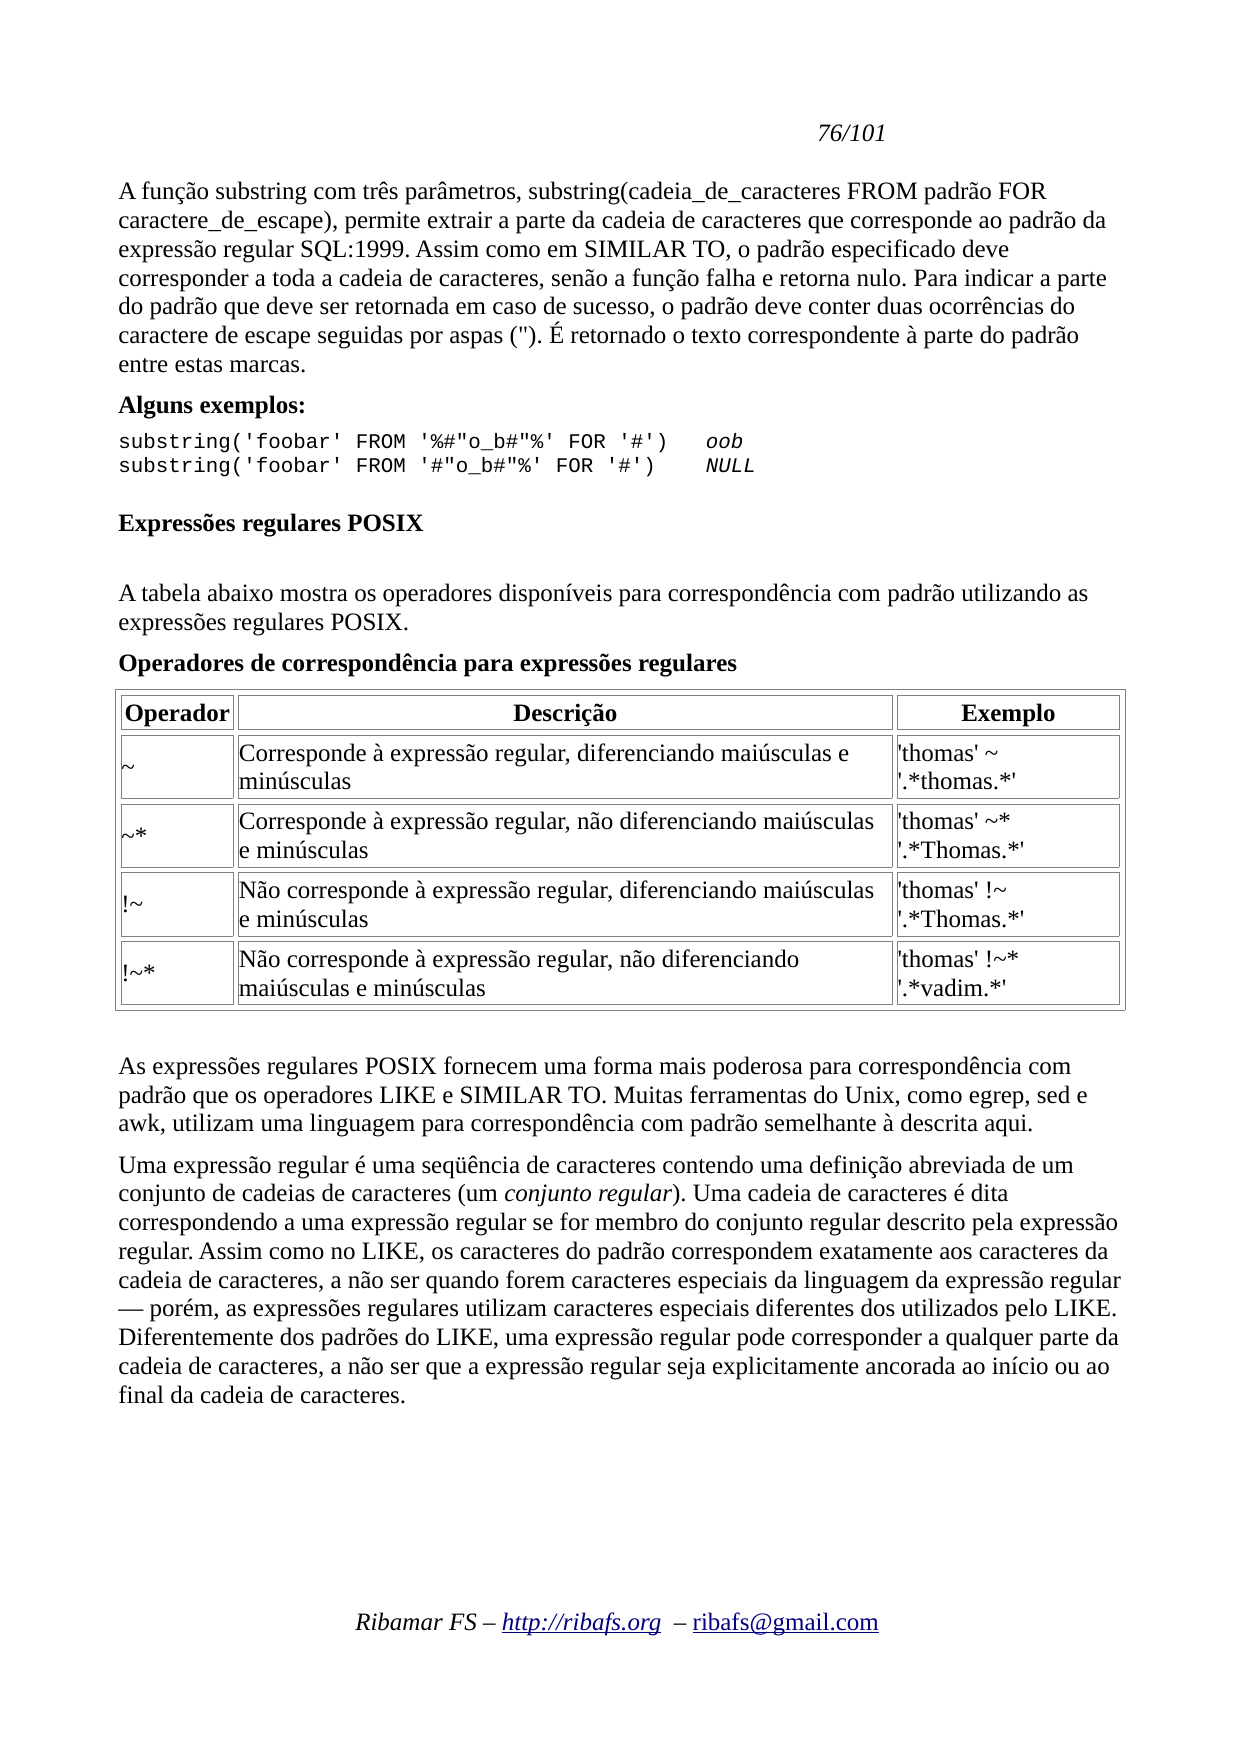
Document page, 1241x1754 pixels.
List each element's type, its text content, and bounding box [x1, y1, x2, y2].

table_header Exemplo [894, 690, 1122, 729]
text Uma expressão regular é uma seqüência de caracteres contendo uma definição abreviada de um conjunto de cadeias de caracteres (um conjunto regular). Uma cadeia de caracteres é dita correspondendo a uma expressão regular se for membro do conjunto regular descrito pela expressão regular. Assim como no LIKE, os caracteres do padrão correspondem exatamente aos caracteres da cadeia de caracteres, a não ser quando forem caracteres especiais da linguagem da expressão regular — porém, as expressões regulares utilizam caracteres especiais diferentes dos utilizados pelo LIKE. Diferentemente dos padrões do LIKE, uma expressão regular pode corresponder a qualquer parte da cadeia de caracteres, a não ser que a expressão regular seja explicitamente ancorada ao início ou ao final da cadeia de caracteres. [118, 1150, 1122, 1408]
table_cell ~ [118, 729, 236, 798]
table_cell Corresponde à expressão regular, diferenciando maiúsculas e minúsculas [236, 729, 894, 798]
text A tabela abaixo mostra os operadores disponíveis para correspondência com padrão utilizando as expressões regulares POSIX. [118, 578, 1122, 636]
table_cell !~* [118, 936, 236, 1004]
text Alguns exemplos: [118, 390, 1122, 419]
table_cell 'thomas' ~ '.*thomas.*' [894, 729, 1122, 798]
text A função substring com três parâmetros, substring(cadeia_de_caracteres FROM padrão FOR caractere_de_escape), permite extrair a parte da cadeia de caracteres que corresponde ao padrão da expressão regular SQL:1999. Assim como em SIMILAR TO, o padrão especificado deve corresponder a toda a cadeia de caracteres, senão a função falha e retorna nulo. Para indicar a parte do padrão que deve ser retornada em caso de sucesso, o padrão deve conter duas ocorrências do caractere de escape seguidas por aspas ("). É retornado o texto correspondente à parte do padrão entre estas marcas. [118, 176, 1122, 378]
table_header Operador [118, 690, 236, 729]
text Expressões regulares POSIX [118, 508, 1122, 537]
text substring('foobar' FROM '#"o_b#"%' FOR '#') NULL [118, 455, 1122, 479]
text substring('foobar' FROM '%#"o_b#"%' FOR '#') oob [118, 431, 1122, 455]
table_cell Corresponde à expressão regular, não diferenciando maiúsculas e minúsculas [236, 798, 894, 867]
text As expressões regulares POSIX fornecem uma forma mais poderosa para correspondência com padrão que os operadores LIKE e SIMILAR TO. Muitas ferramentas do Unix, como egrep, sed e awk, utilizam uma linguagem para correspondência com padrão semelhante à descrita aqui. [118, 1051, 1122, 1137]
text Operadores de correspondência para expressões regulares [118, 648, 1122, 677]
table_cell !~ [118, 867, 236, 936]
table_header Descrição [236, 690, 894, 729]
table_cell Não corresponde à expressão regular, diferenciando maiúsculas e minúsculas [236, 867, 894, 936]
table_cell 'thomas' !~ '.*Thomas.*' [894, 867, 1122, 936]
table_cell 'thomas' !~* '.*vadim.*' [894, 936, 1122, 1004]
table_cell ~* [118, 798, 236, 867]
table_cell 'thomas' ~* '.*Thomas.*' [894, 798, 1122, 867]
table_cell Não corresponde à expressão regular, não diferenciando maiúsculas e minúsculas [236, 936, 894, 1004]
